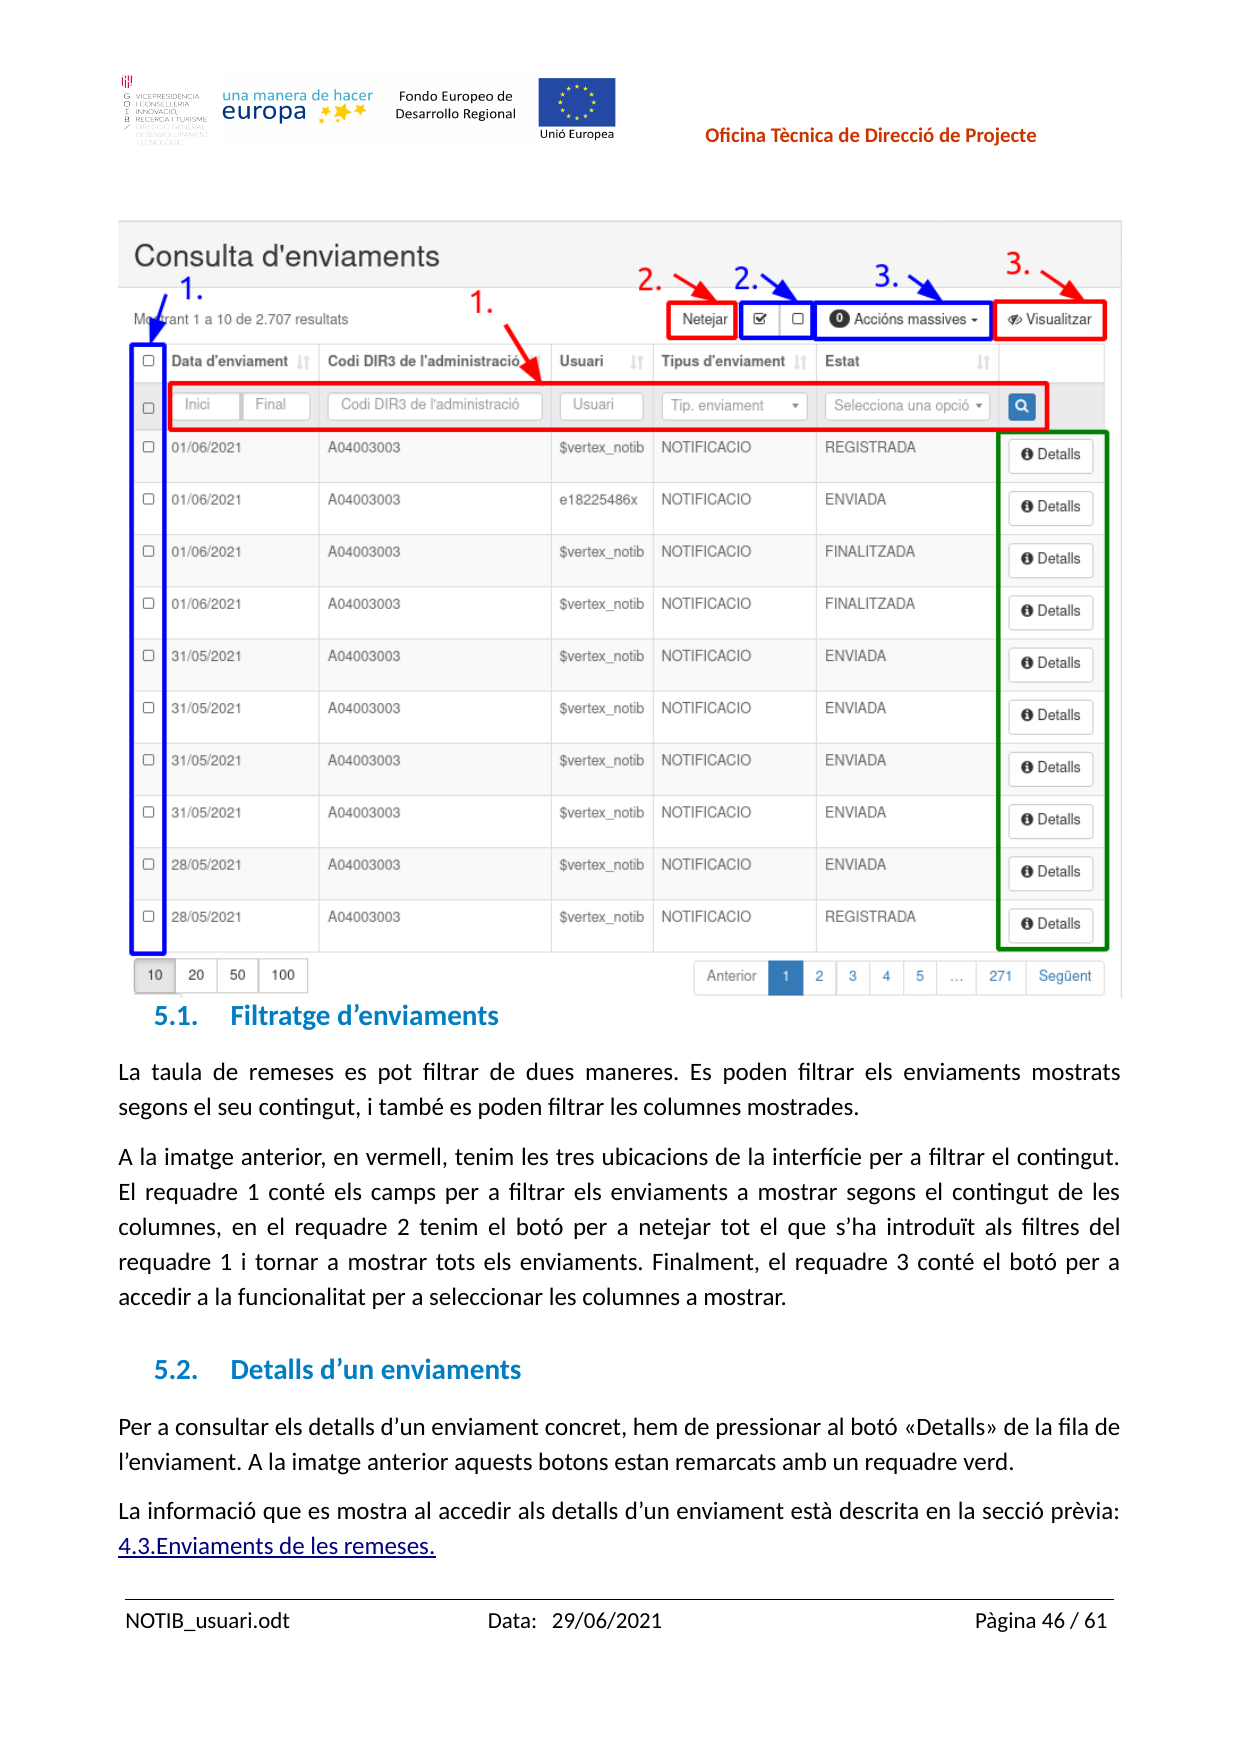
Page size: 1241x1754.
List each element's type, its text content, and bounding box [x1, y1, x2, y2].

picture [118, 220, 1123, 998]
text A la imatge anterior, en vermell, tenim les tres ubicacions de la interfície per a filtrar el contingut. El requadre 1 conté els camps per a filtrar els enviaments a mostrar segons el contingut de les columnes, en el requadre 2 tenim el botó per a netejar tot el que s’ha introduït als filtres del requadre 1 i tornar a mostrar tots els enviaments. Finalment, el requadre 3 conté el botó per a accedir a la funcionalitat per a seleccionar les columnes a mostrar. [118, 1141, 1122, 1312]
picture [118, 73, 213, 147]
picture [219, 73, 621, 147]
text Per a consultar els detalls d’un enviament concret, hem de pressionar al botó «Detalls» de la fila de l’enviament. A la imatge anterior aquests botons estan remarcats amb un requadre verd. [118, 1411, 1122, 1476]
text La taula de remeses es pot filtrar de dues maneres. Es poden filtrar els enviaments mostrats segons el seu contingut, i també es poden filtrar les columnes mostrades. [118, 1057, 1122, 1122]
subtitle Filtratge d’enviaments [153, 998, 1122, 1033]
subtitle [153, 213, 1122, 220]
subtitle Detalls d’un enviaments [153, 1351, 1122, 1387]
text La informació que es mostra al accedir als detalls d’un enviament està descrita en la secció prèvia: 4.3.Enviaments de les remeses. [118, 1495, 1122, 1561]
